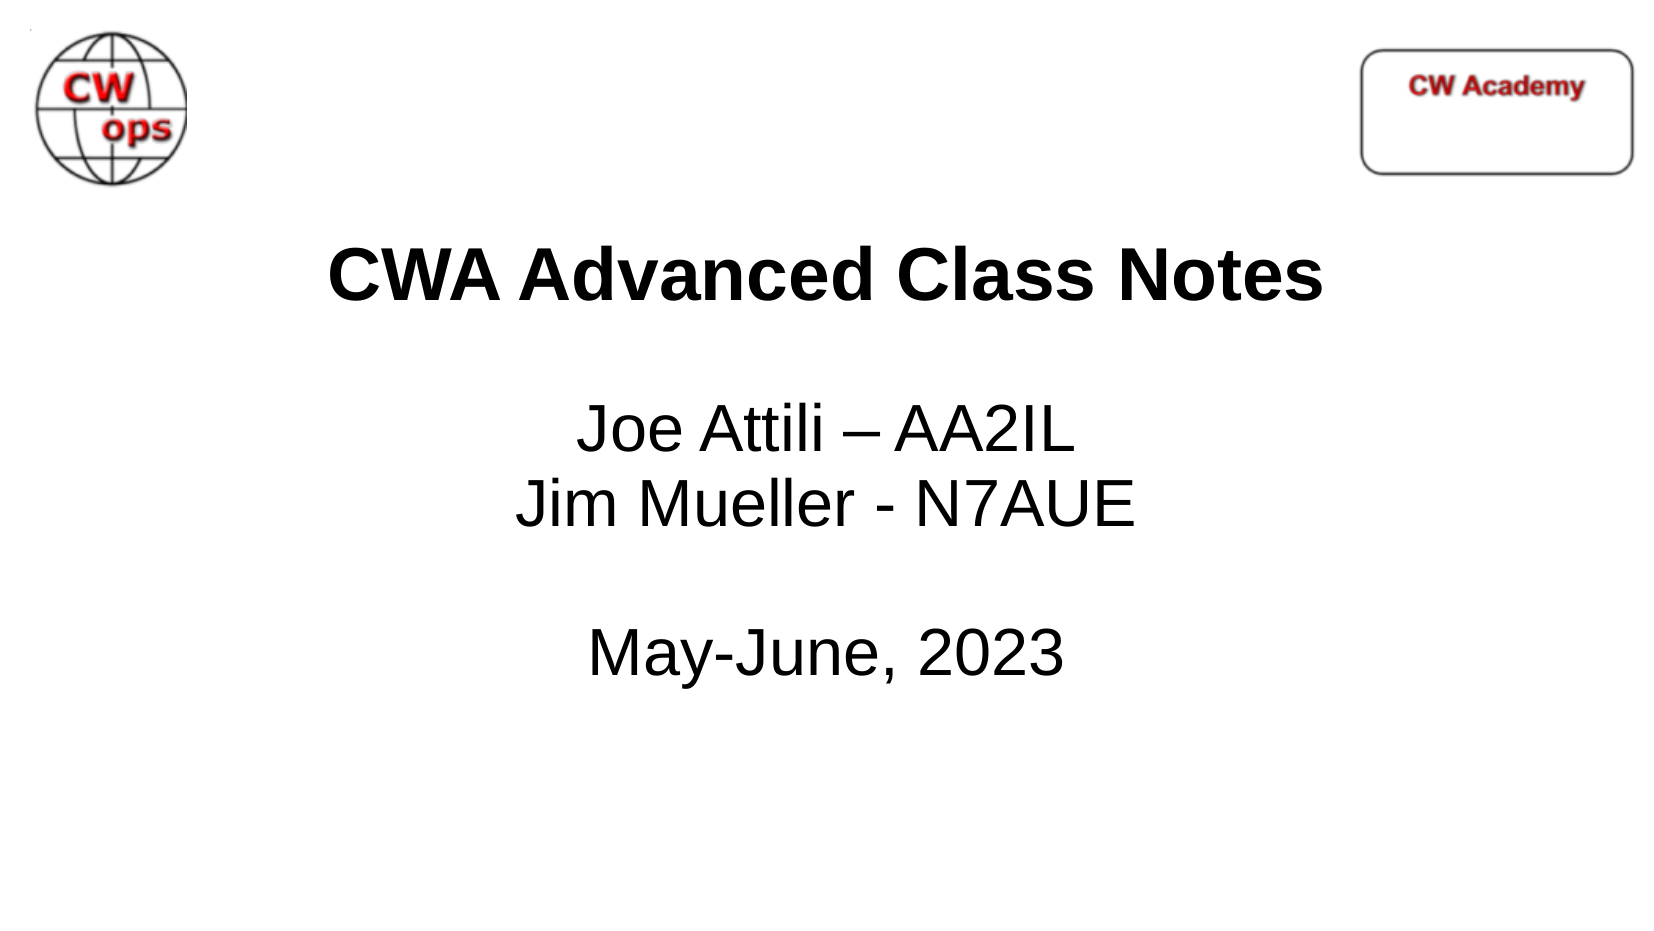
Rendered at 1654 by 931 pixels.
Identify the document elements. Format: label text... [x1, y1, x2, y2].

picture [30, 29, 187, 194]
picture [1571, 37, 1640, 186]
subtitle CWA Advanced Class Notes Joe Attili – AA2IL Jim Mueller - N7AUE May-June, 2023 [82, 37, 1571, 886]
